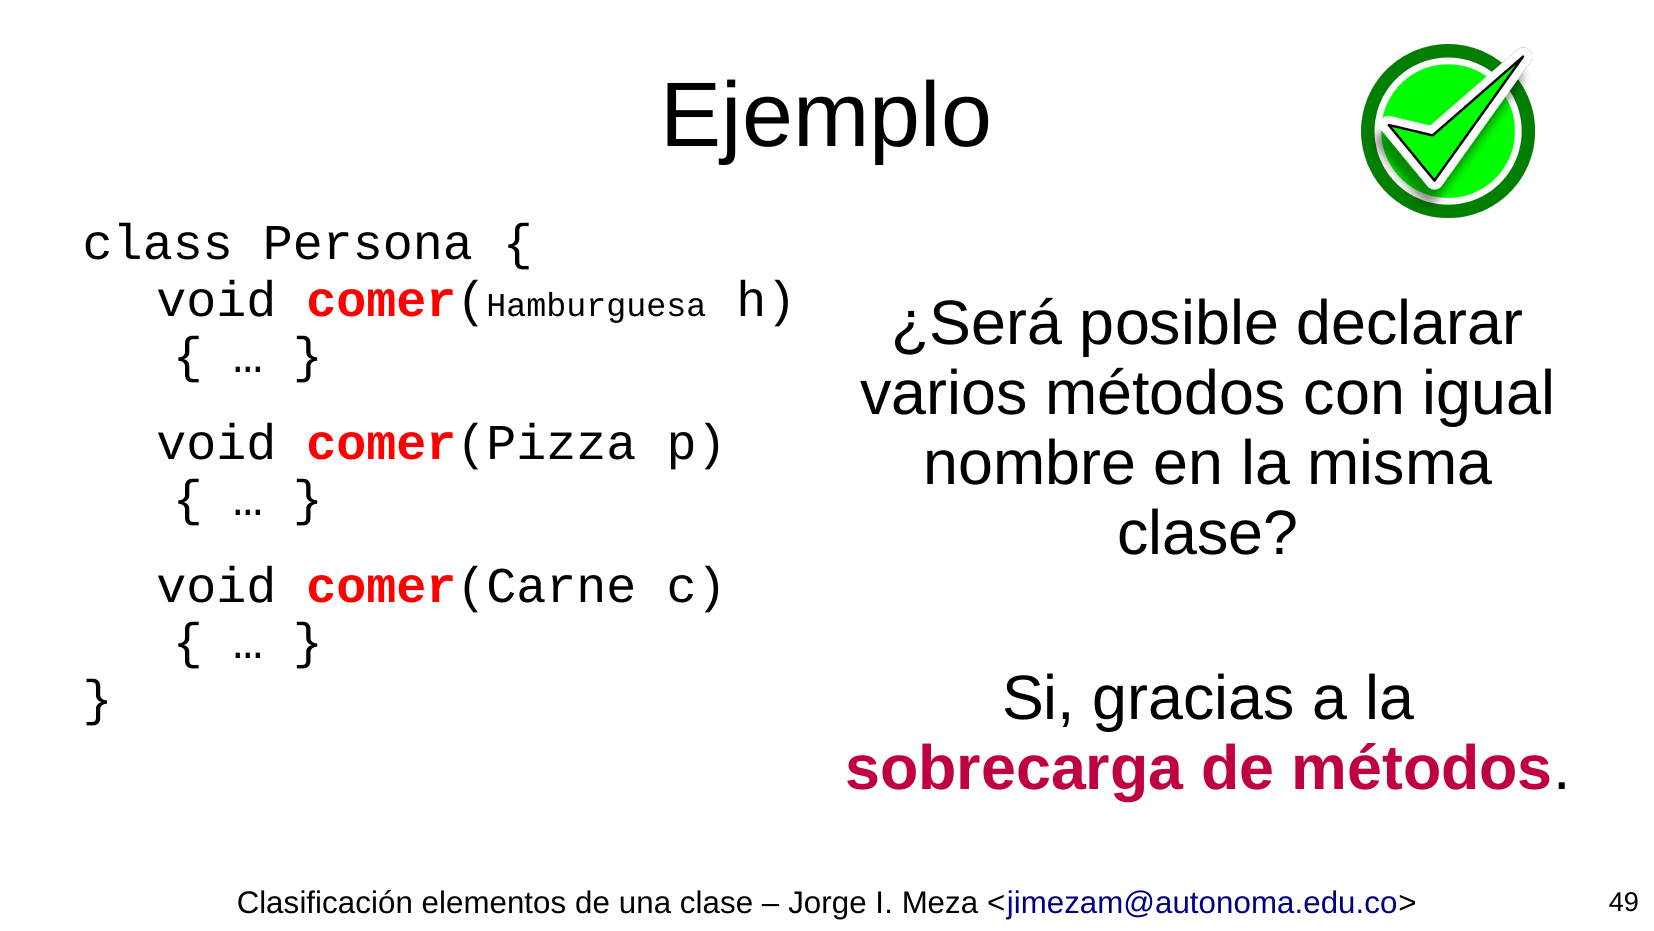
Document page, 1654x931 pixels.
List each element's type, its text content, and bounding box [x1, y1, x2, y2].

list ¿Será posible declarar varios métodos con igual nombre en la misma clase? Si, gracias a la sobrecarga de métodos. [845, 217, 1572, 879]
list class Persona { void comer(Hamburguesa h) { … } void comer(Pizza p) { … } void comer(Carne c) { … } } [82, 217, 809, 879]
picture [1361, 44, 1535, 218]
title Ejemplo [82, 37, 1571, 193]
